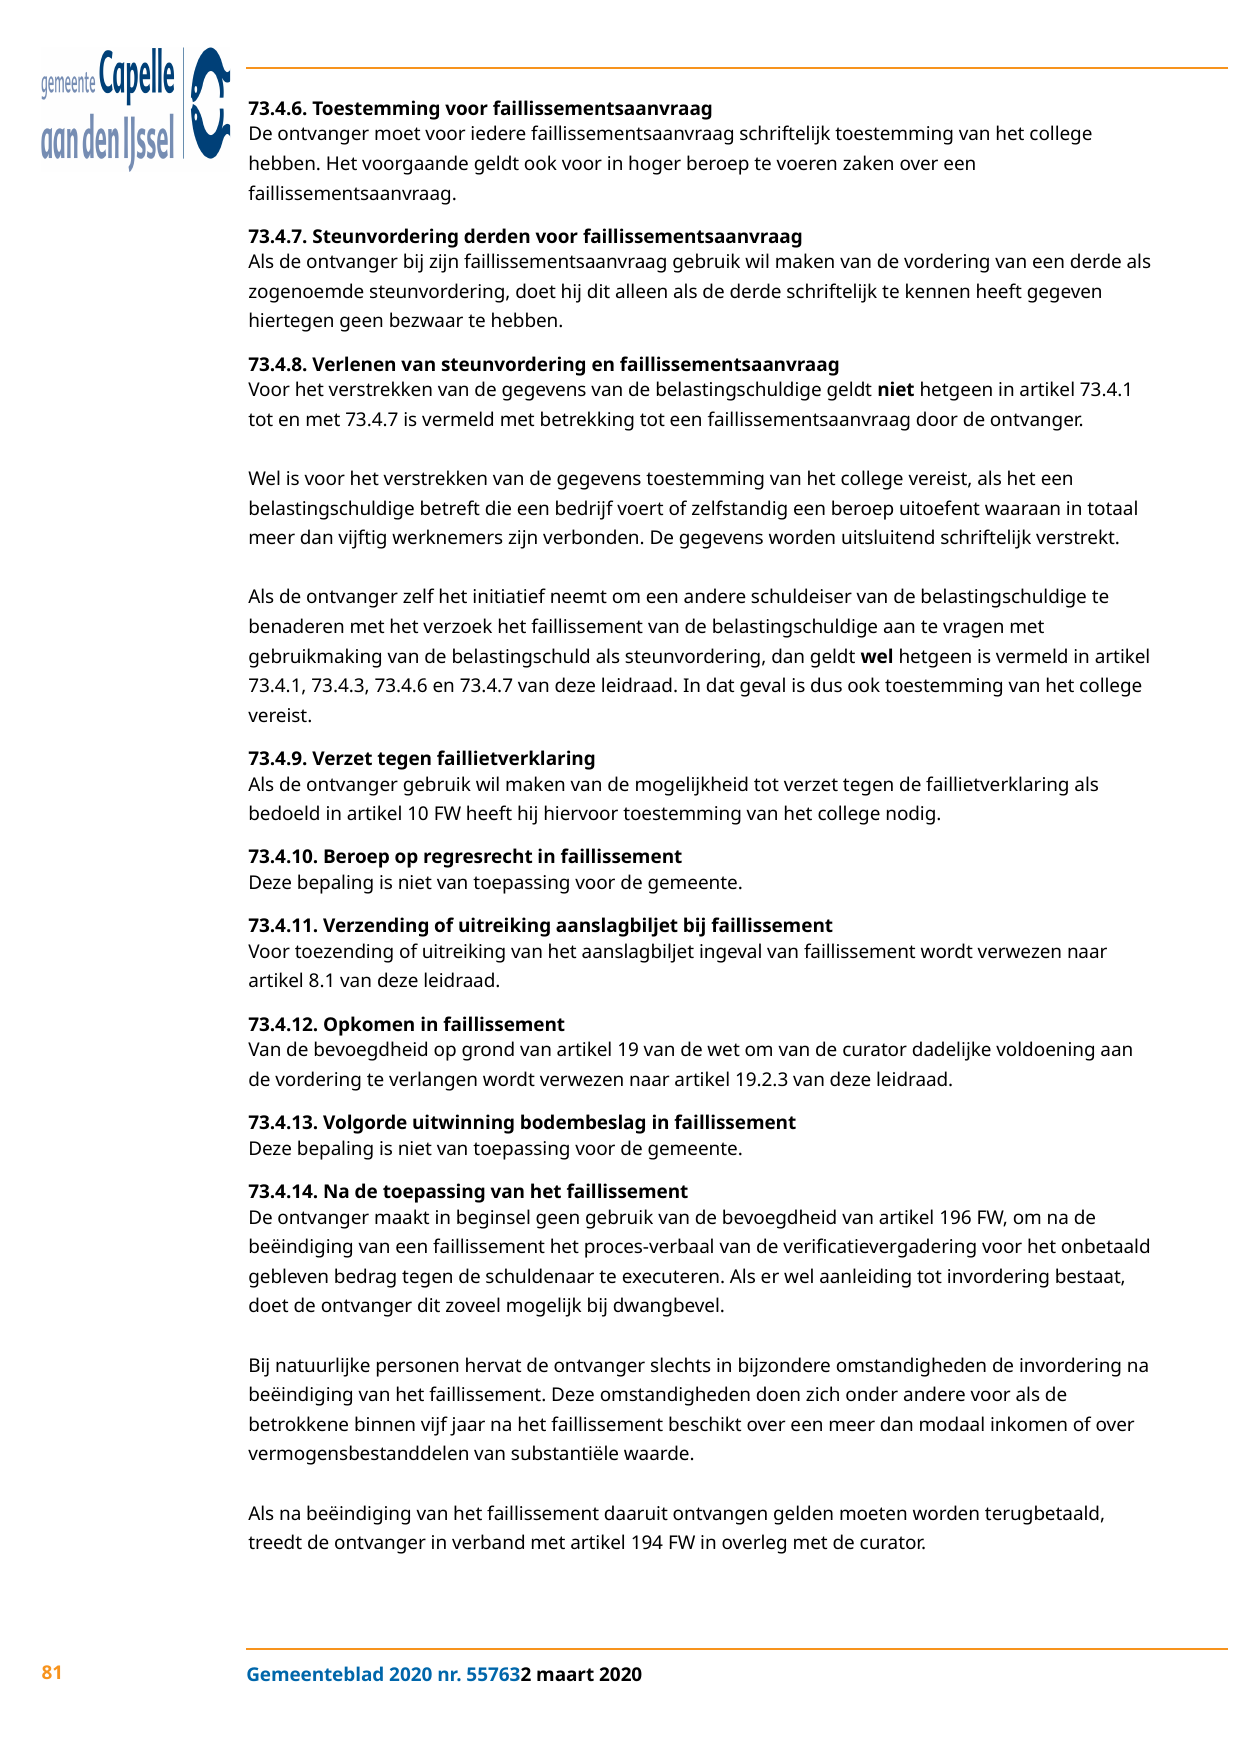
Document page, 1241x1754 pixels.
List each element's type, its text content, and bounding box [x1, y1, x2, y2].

text Als na beëindiging van het faillissement daaruit ontvangen gelden moeten worden terugbetaald, treedt de ontvanger in verband met artikel 194 FW in overleg met de curator. [248, 1500, 1152, 1555]
text 73.4.10. Beroep op regresrecht in faillissement [248, 843, 1152, 869]
text Als de ontvanger zelf het initiatief neemt om een andere schuldeiser van de belastingschuldige te benaderen met het verzoek het faillissement van de belastingschuldige aan te vragen met gebruikmaking van de belastingschuld als steunvordering, dan geldt wel hetgeen is vermeld in artikel 73.4.1, 73.4.3, 73.4.6 en 73.4.7 van deze leidraad. In dat geval is dus ook toestemming van het college vereist. [248, 584, 1152, 728]
text Als de ontvanger bij zijn faillissementsaanvraag gebruik wil maken van de vordering van een derde als zogenoemde steunvordering, doet hij dit alleen als de derde schriftelijk te kennen heeft gegeven hiertegen geen bezwaar te hebben. [248, 248, 1152, 333]
text Bij natuurlijke personen hervat de ontvanger slechts in bijzondere omstandigheden de invordering na beëindiging van het faillissement. Deze omstandigheden doen zich onder andere voor als de betrokkene binnen vijf jaar na het faillissement beschikt over een meer dan modaal inkomen of over vermogensbestanddelen van substantiële waarde. [248, 1352, 1152, 1466]
text Voor het verstrekken van de gegevens van de belastingschuldige geldt niet hetgeen in artikel 73.4.1 tot en met 73.4.7 is vermeld met betrekking tot een faillissementsaanvraag door de ontvanger. [248, 377, 1152, 432]
text Deze bepaling is niet van toepassing voor de gemeente. [248, 869, 1152, 895]
text Wel is voor het verstrekken van de gegevens toestemming van het college vereist, als het een belastingschuldige betreft die een bedrijf voert of zelfstandig een beroep uitoefent waaraan in totaal meer dan vijftig werknemers zijn verbonden. De gegevens worden uitsluitend schriftelijk verstrekt. [248, 465, 1152, 550]
text 73.4.6. Toestemming voor faillissementsaanvraag [248, 95, 1152, 121]
picture [41, 47, 231, 172]
text Van de bevoegdheid op grond van artikel 19 van de wet om van de curator dadelijke voldoening aan de vordering te verlangen wordt verwezen naar artikel 19.2.3 van deze leidraad. [248, 1037, 1152, 1092]
text De ontvanger moet voor iedere faillissementsaanvraag schriftelijk toestemming van het college hebben. Het voorgaande geldt ook voor in hoger beroep te voeren zaken over een faillissementsaanvraag. [248, 121, 1152, 205]
text 73.4.7. Steunvordering derden voor faillissementsaanvraag [248, 223, 1152, 248]
text 73.4.9. Verzet tegen faillietverklaring [248, 745, 1152, 771]
text 73.4.12. Opkomen in faillissement [248, 1011, 1152, 1037]
text 73.4.8. Verlenen van steunvordering en faillissementsaanvraag [248, 351, 1152, 377]
text 73.4.13. Volgorde uitwinning bodembeslag in faillissement [248, 1109, 1152, 1135]
text 73.4.14. Na de toepassing van het faillissement [248, 1178, 1152, 1204]
text Voor toezending of uitreiking van het aanslagbiljet ingeval van faillissement wordt verwezen naar artikel 8.1 van deze leidraad. [248, 938, 1152, 993]
text Als de ontvanger gebruik wil maken van de mogelijkheid tot verzet tegen de faillietverklaring als bedoeld in artikel 10 FW heeft hij hiervoor toestemming van het college nodig. [248, 771, 1152, 826]
text De ontvanger maakt in beginsel geen gebruik van de bevoegdheid van artikel 196 FW, om na de beëindiging van een faillissement het proces-verbaal van de verificatievergadering voor het onbetaald gebleven bedrag tegen de schuldenaar te executeren. Als er wel aanleiding tot invordering bestaat, doet de ontvanger dit zoveel mogelijk bij dwangbevel. [248, 1204, 1152, 1318]
text Deze bepaling is niet van toepassing voor de gemeente. [248, 1135, 1152, 1161]
text 73.4.11. Verzending of uitreiking aanslagbiljet bij faillissement [248, 912, 1152, 938]
